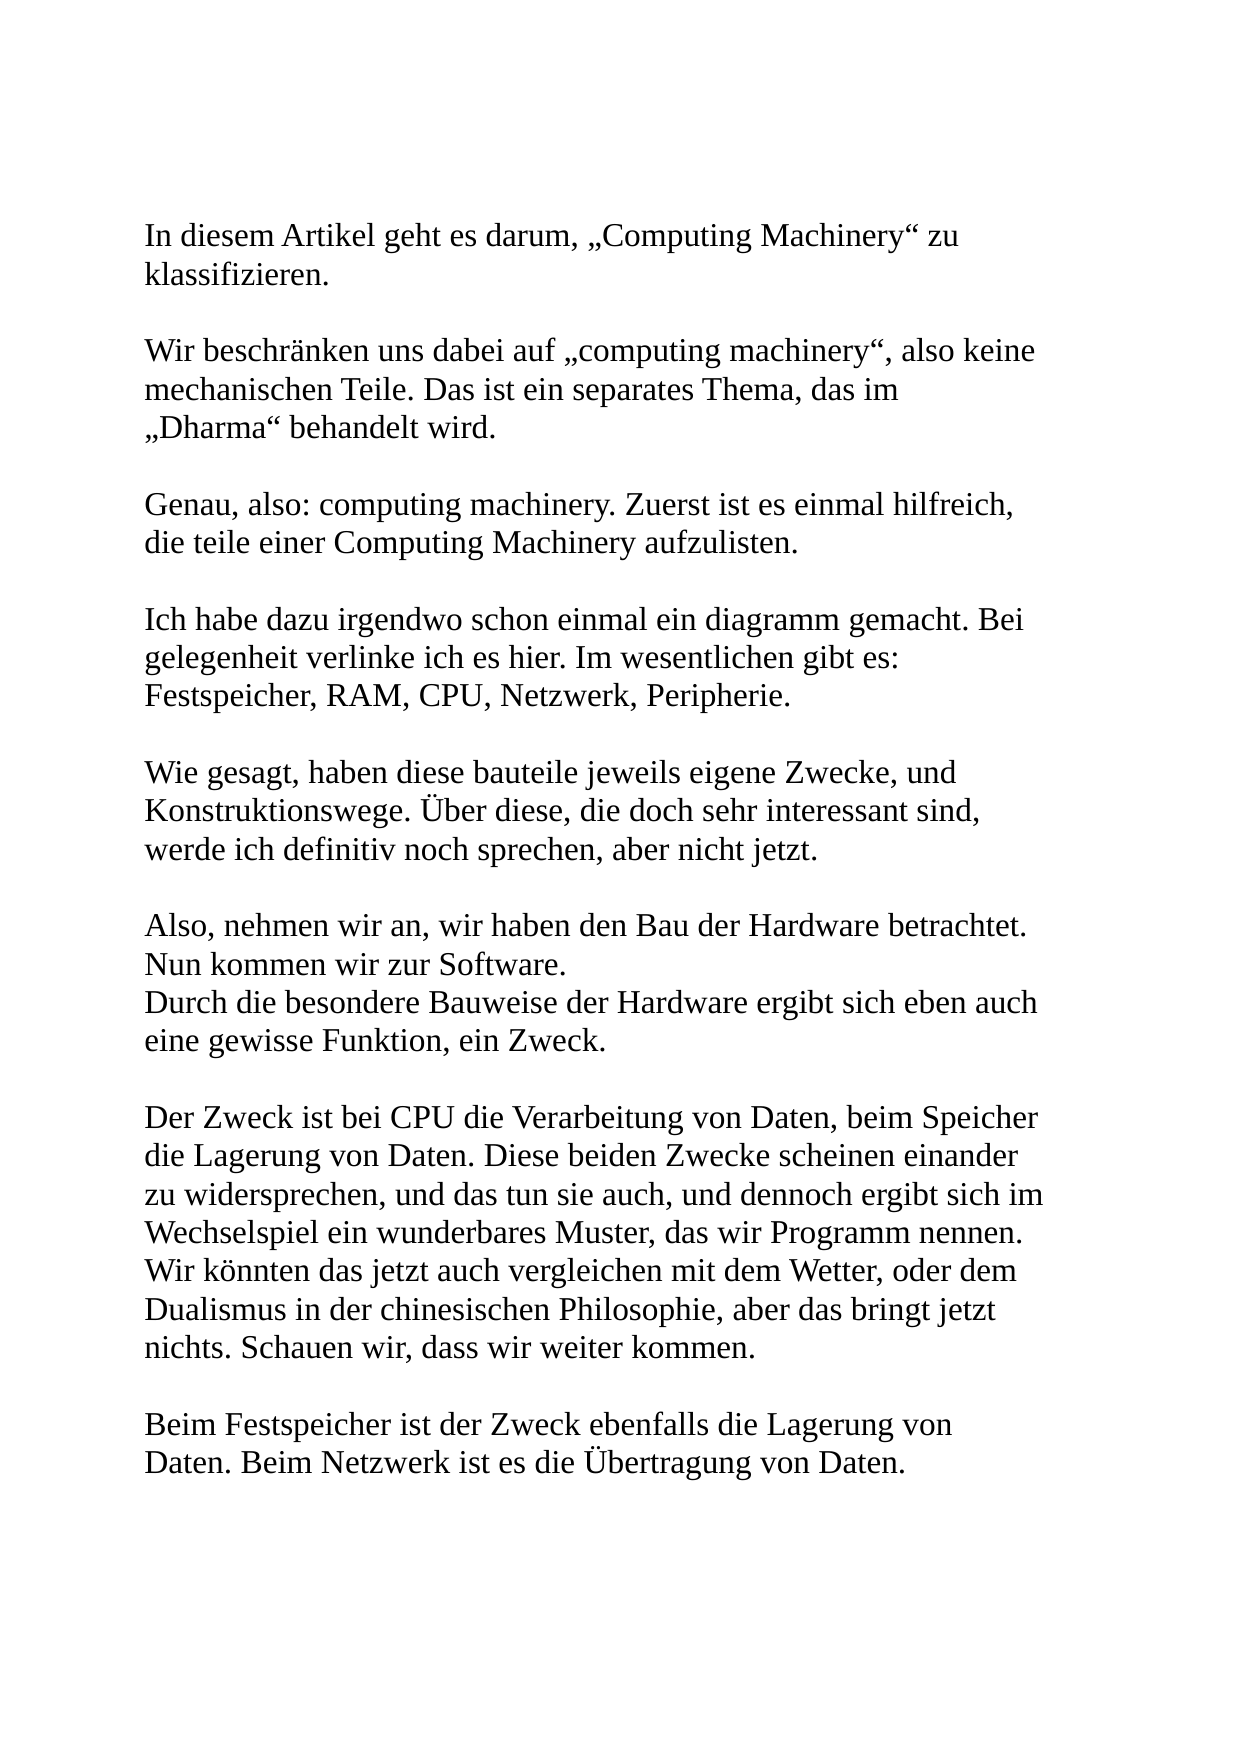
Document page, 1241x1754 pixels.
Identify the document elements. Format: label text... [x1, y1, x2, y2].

text Wir beschränken uns dabei auf „computing machinery“, also keine mechanischen Teile. Das ist ein separates Thema, das im „Dharma“ behandelt wird. [144, 331, 1044, 446]
text Der Zweck ist bei CPU die Verarbeitung von Daten, beim Speicher die Lagerung von Daten. Diese beiden Zwecke scheinen einander zu widersprechen, und das tun sie auch, und dennoch ergibt sich im Wechselspiel ein wunderbares Muster, das wir Programm nennen. Wir könnten das jetzt auch vergleichen mit dem Wetter, oder dem Dualismus in der chinesischen Philosophie, aber das bringt jetzt nichts. Schauen wir, dass wir weiter kommen. [144, 1097, 1044, 1366]
text Genau, also: computing machinery. Zuerst ist es einmal hilfreich, die teile einer Computing Machinery aufzulisten. [144, 484, 1044, 561]
text In diesem Artikel geht es darum, „Computing Machinery“ zu klassifizieren. [144, 216, 1044, 292]
text Also, nehmen wir an, wir haben den Bau der Hardware betrachtet. Nun kommen wir zur Software. [144, 906, 1044, 982]
text Beim Festspeicher ist der Zweck ebenfalls die Lagerung von Daten. Beim Netzwerk ist es die Übertragung von Daten. [144, 1404, 1044, 1481]
text Ich habe dazu irgendwo schon einmal ein diagramm gemacht. Bei gelegenheit verlinke ich es hier. Im wesentlichen gibt es: Festspeicher, RAM, CPU, Netzwerk, Peripherie. [144, 599, 1044, 714]
text Wie gesagt, haben diese bauteile jeweils eigene Zwecke, und Konstruktionswege. Über diese, die doch sehr interessant sind, werde ich definitiv noch sprechen, aber nicht jetzt. [144, 752, 1044, 867]
text Durch die besondere Bauweise der Hardware ergibt sich eben auch eine gewisse Funktion, ein Zweck. [144, 982, 1044, 1059]
